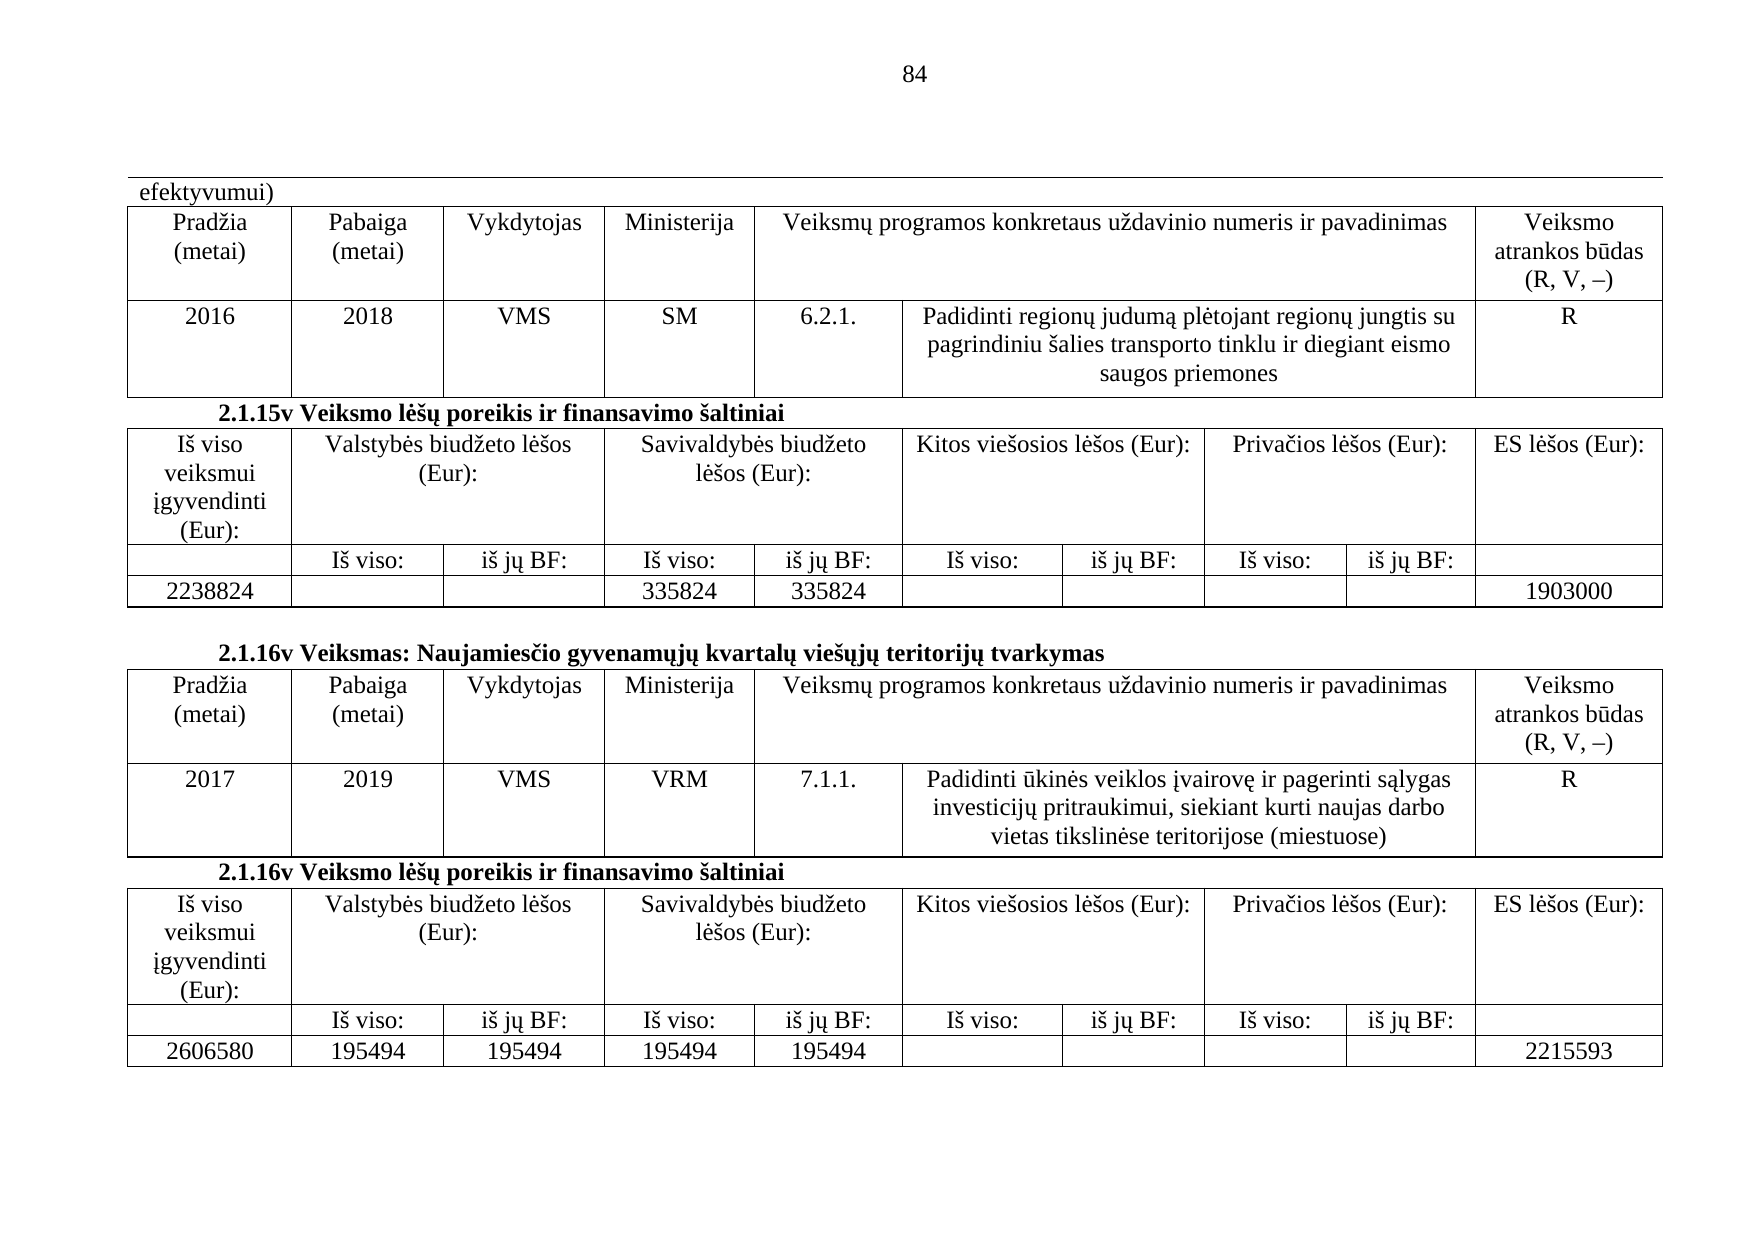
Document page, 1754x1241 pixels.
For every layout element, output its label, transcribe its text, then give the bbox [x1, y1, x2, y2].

table_cell [444, 576, 604, 606]
table_cell Iš viso: [292, 1005, 443, 1035]
table_cell [903, 1036, 1062, 1066]
table_cell 2018 [292, 301, 443, 397]
table_cell [128, 1005, 291, 1035]
table_cell Kitos viešosios lėšos (Eur): [903, 889, 1204, 1004]
table_cell [1063, 1067, 1204, 1097]
table_cell Pabaiga (metai) [292, 207, 443, 300]
table_cell Iš viso: [605, 1005, 754, 1035]
table_cell [128, 545, 291, 575]
table_cell Valstybės biudžeto lėšos (Eur): [292, 889, 604, 1004]
table_cell iš jų BF: [1347, 545, 1475, 575]
table_cell [903, 576, 1062, 606]
table_cell Pradžia (metai) [128, 207, 291, 300]
table_cell 2606580 [128, 1036, 291, 1066]
table_cell 2019 [292, 764, 443, 856]
table_cell 195494 [755, 1036, 902, 1066]
table_cell Veiksmų programos konkretaus uždavinio numeris ir pavadinimas [755, 207, 1475, 300]
table_cell Iš viso: [605, 545, 754, 575]
table_cell [1063, 608, 1204, 638]
table_cell 7.1.1. [755, 764, 902, 856]
table_cell Padidinti ūkinės veiklos įvairovę ir pagerinti sąlygas investicijų pritraukimui, siekiant kurti naujas darbo vietas tikslinėse teritorijose (miestuose) [903, 764, 1475, 856]
table_cell Padidinti regionų judumą plėtojant regionų jungtis su pagrindiniu šalies transporto tinklu ir diegiant eismo saugos priemones [903, 301, 1475, 397]
table_cell Iš viso veiksmui įgyvendinti (Eur): [128, 889, 291, 1004]
table_cell [1475, 1067, 1663, 1097]
table_cell [902, 608, 1063, 638]
table_cell iš jų BF: [444, 1005, 604, 1035]
table_cell 2238824 [128, 576, 291, 606]
table_cell [1346, 608, 1475, 638]
table_cell [1347, 576, 1475, 606]
table_cell [1475, 608, 1663, 638]
table_cell Veiksmo atrankos būdas (R, V, –) [1476, 207, 1662, 300]
table_cell Iš viso: [903, 1005, 1062, 1035]
table_cell [1063, 576, 1204, 606]
table_cell efektyvumui) [128, 178, 1663, 206]
table_cell [604, 608, 754, 638]
table_cell Pradžia (metai) [128, 670, 291, 763]
table_cell iš jų BF: [1347, 1005, 1475, 1035]
table_cell [1205, 1036, 1346, 1066]
table_cell Veiksmo atrankos būdas (R, V, –) [1476, 670, 1662, 763]
table_cell 2.1.15v Veiksmo lėšų poreikis ir finansavimo šaltiniai [128, 398, 1663, 428]
table_cell R [1476, 764, 1662, 856]
table_cell Pabaiga (metai) [292, 670, 443, 763]
table_cell ES lėšos (Eur): [1476, 429, 1662, 544]
table_cell Vykdytojas [444, 207, 604, 300]
table_cell 2016 [128, 301, 291, 397]
table_cell 2017 [128, 764, 291, 856]
table_cell [1347, 1036, 1475, 1066]
table_cell Iš viso: [1205, 1005, 1346, 1035]
table_cell iš jų BF: [1063, 1005, 1204, 1035]
table_cell [1476, 1005, 1662, 1035]
table_cell 2.1.16v Veiksmas: Naujamiesčio gyvenamųjų kvartalų viešųjų teritorijų tvarkymas [128, 638, 1663, 669]
table_cell Vykdytojas [444, 670, 604, 763]
table_cell [128, 608, 292, 638]
table_cell 2.1.16v Veiksmo lėšų poreikis ir finansavimo šaltiniai [128, 858, 1663, 888]
table_cell iš jų BF: [755, 1005, 902, 1035]
table_cell Valstybės biudžeto lėšos (Eur): [292, 429, 604, 544]
table_cell 195494 [605, 1036, 754, 1066]
table_cell [1346, 1067, 1475, 1097]
table_cell [1204, 608, 1346, 638]
table_cell R [1476, 301, 1662, 397]
table_cell [1063, 1036, 1204, 1066]
table_cell Savivaldybės biudžeto lėšos (Eur): [605, 429, 902, 544]
table_cell [754, 1067, 902, 1097]
table_cell 2215593 [1476, 1036, 1662, 1066]
table_cell [292, 608, 444, 638]
table_cell 195494 [444, 1036, 604, 1066]
table_cell 195494 [292, 1036, 443, 1066]
table_cell VRM [605, 764, 754, 856]
table_cell Ministerija [605, 670, 754, 763]
table_cell Veiksmų programos konkretaus uždavinio numeris ir pavadinimas [755, 670, 1475, 763]
table_cell [1205, 576, 1346, 606]
table_cell Iš viso: [903, 545, 1062, 575]
table_cell SM [605, 301, 754, 397]
table_cell Iš viso: [1205, 545, 1346, 575]
table_cell Kitos viešosios lėšos (Eur): [903, 429, 1204, 544]
table_cell Savivaldybės biudžeto lėšos (Eur): [605, 889, 902, 1004]
table_cell [1204, 1067, 1346, 1097]
table_cell [128, 1067, 292, 1097]
table_cell [604, 1067, 754, 1097]
table_cell [292, 1067, 444, 1097]
table_cell [444, 608, 604, 638]
table_cell VMS [444, 764, 604, 856]
table_cell ES lėšos (Eur): [1476, 889, 1662, 1004]
table_cell Privačios lėšos (Eur): [1205, 889, 1475, 1004]
table_cell Privačios lėšos (Eur): [1205, 429, 1475, 544]
table_cell iš jų BF: [444, 545, 604, 575]
table_cell Ministerija [605, 207, 754, 300]
table_cell VMS [444, 301, 604, 397]
table_cell [444, 1067, 604, 1097]
table_cell iš jų BF: [755, 545, 902, 575]
table_cell Iš viso veiksmui įgyvendinti (Eur): [128, 429, 291, 544]
table_cell 335824 [605, 576, 754, 606]
table_cell 335824 [755, 576, 902, 606]
table_cell [902, 1067, 1063, 1097]
table_cell [1476, 545, 1662, 575]
table_cell [292, 576, 443, 606]
table_cell [754, 608, 902, 638]
table_cell Iš viso: [292, 545, 443, 575]
table_cell 6.2.1. [755, 301, 902, 397]
table_cell iš jų BF: [1063, 545, 1204, 575]
table_cell 1903000 [1476, 576, 1662, 606]
